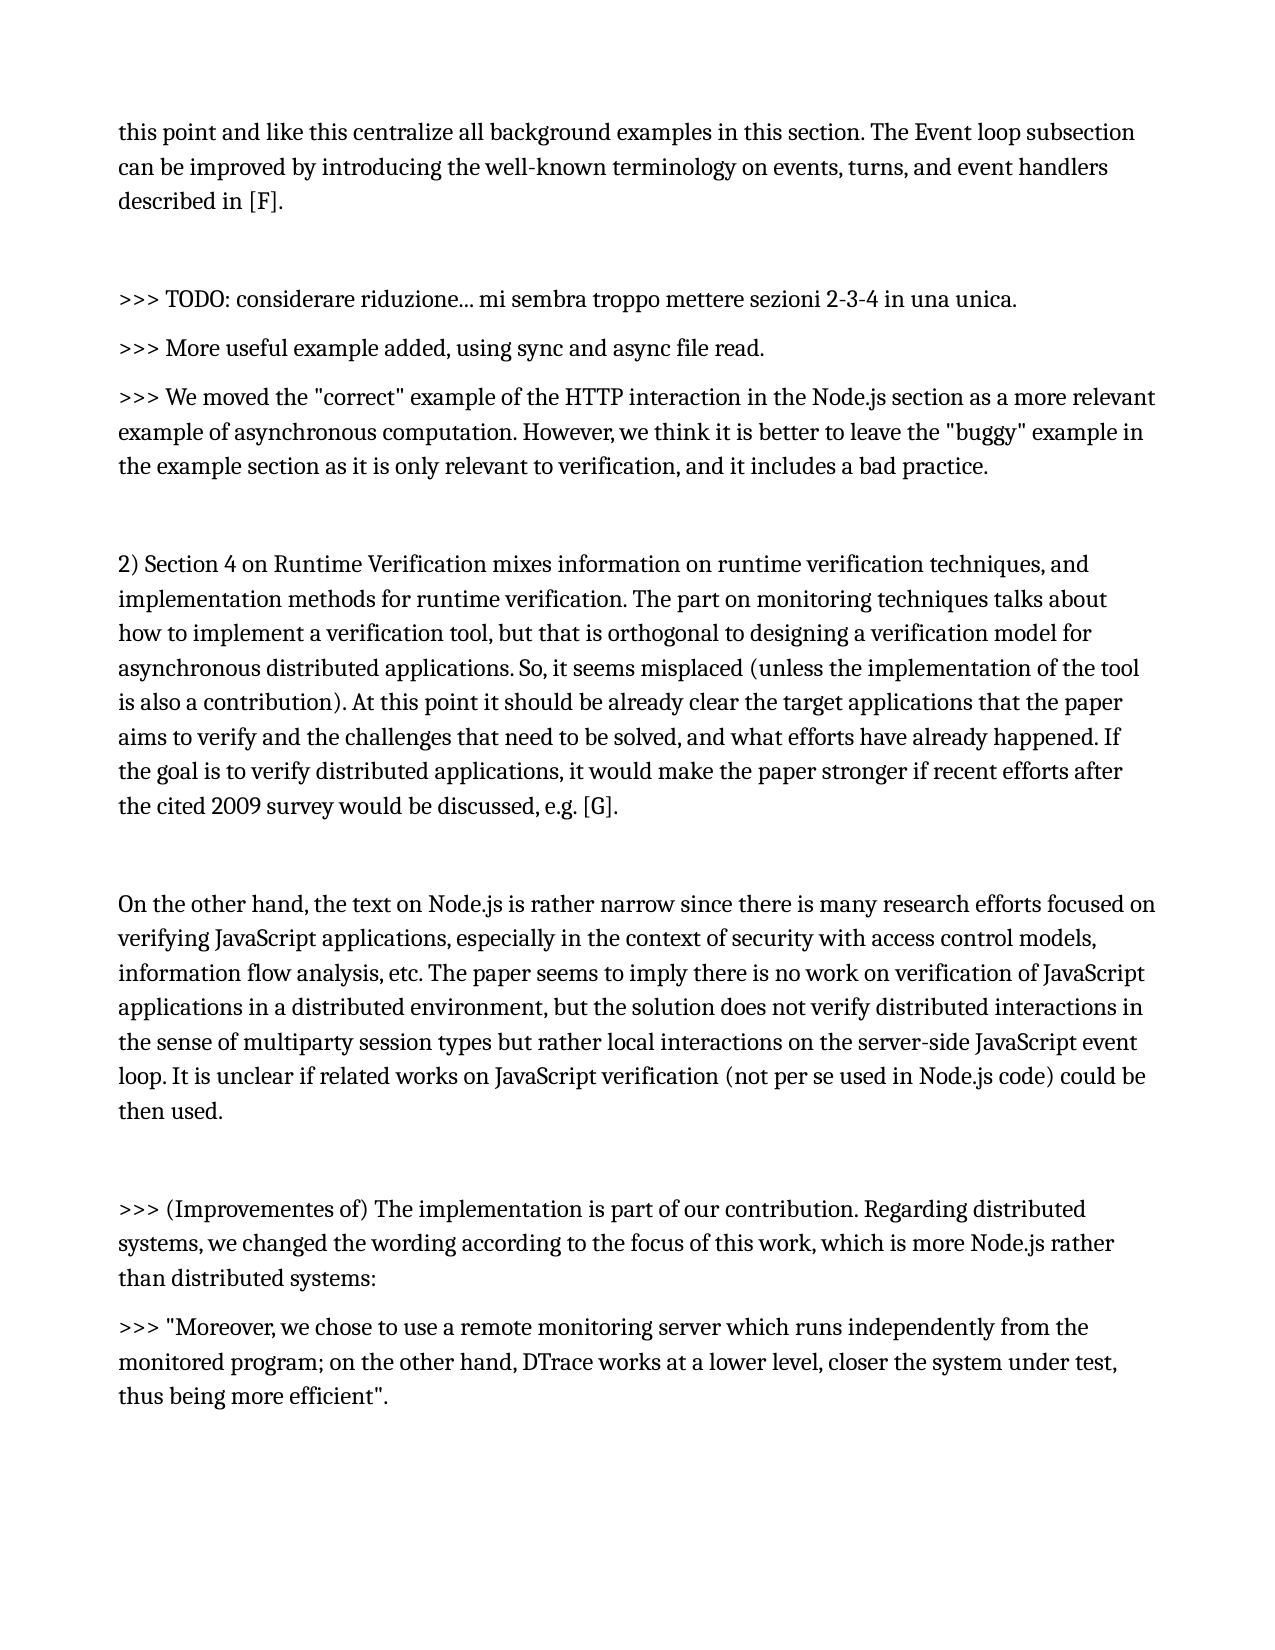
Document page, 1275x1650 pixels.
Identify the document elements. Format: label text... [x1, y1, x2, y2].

text 2) Section 4 on Runtime Verification mixes information on runtime verification techniques, and implementation methods for runtime verification. The part on monitoring techniques talks about how to implement a verification tool, but that is orthogonal to designing a verification model for asynchronous distributed applications. So, it seems misplaced (unless the implementation of the tool is also a contribution). At this point it should be already clear the target applications that the paper aims to verify and the challenges that need to be solved, and what efforts have already happened. If the goal is to verify distributed applications, it would make the paper stronger if recent efforts after the cited 2009 survey would be discussed, e.g. [G]. [118, 550, 1157, 821]
text >>> More useful example added, using sync and async file read. [118, 334, 1157, 363]
text >>> TODO: considerare riduzione... mi sembra troppo mettere sezioni 2-3-4 in una unica. [118, 285, 1157, 314]
text >>> We moved the "correct" example of the HTTP interaction in the Node.js section as a more relevant example of asynchronous computation. However, we think it is better to leave the "buggy" example in the example section as it is only relevant to verification, and it includes a bad practice. [118, 383, 1157, 481]
text this point and like this centralize all background examples in this section. The Event loop subsection can be improved by introducing the well-known terminology on events, turns, and event handlers described in [F]. [118, 118, 1157, 216]
text >>> (Improvementes of) The implementation is part of our contribution. Regarding distributed systems, we changed the wording according to the focus of this work, which is more Node.js rather than distributed systems: [118, 1195, 1157, 1293]
text On the other hand, the text on Node.js is rather narrow since there is many research efforts focused on verifying JavaScript applications, especially in the context of security with access control models, information flow analysis, etc. The paper seems to imply there is no work on verification of JavaScript applications in a distributed environment, but the solution does not verify distributed interactions in the sense of multiparty session types but rather local interactions on the server-side JavaScript event loop. It is unclear if related works on JavaScript verification (not per se used in Node.js code) could be then used. [118, 890, 1157, 1126]
text >>> "Moreover, we chose to use a remote monitoring server which runs independently from the monitored program; on the other hand, DTrace works at a lower level, closer the system under test, thus being more efficient". [118, 1313, 1157, 1411]
